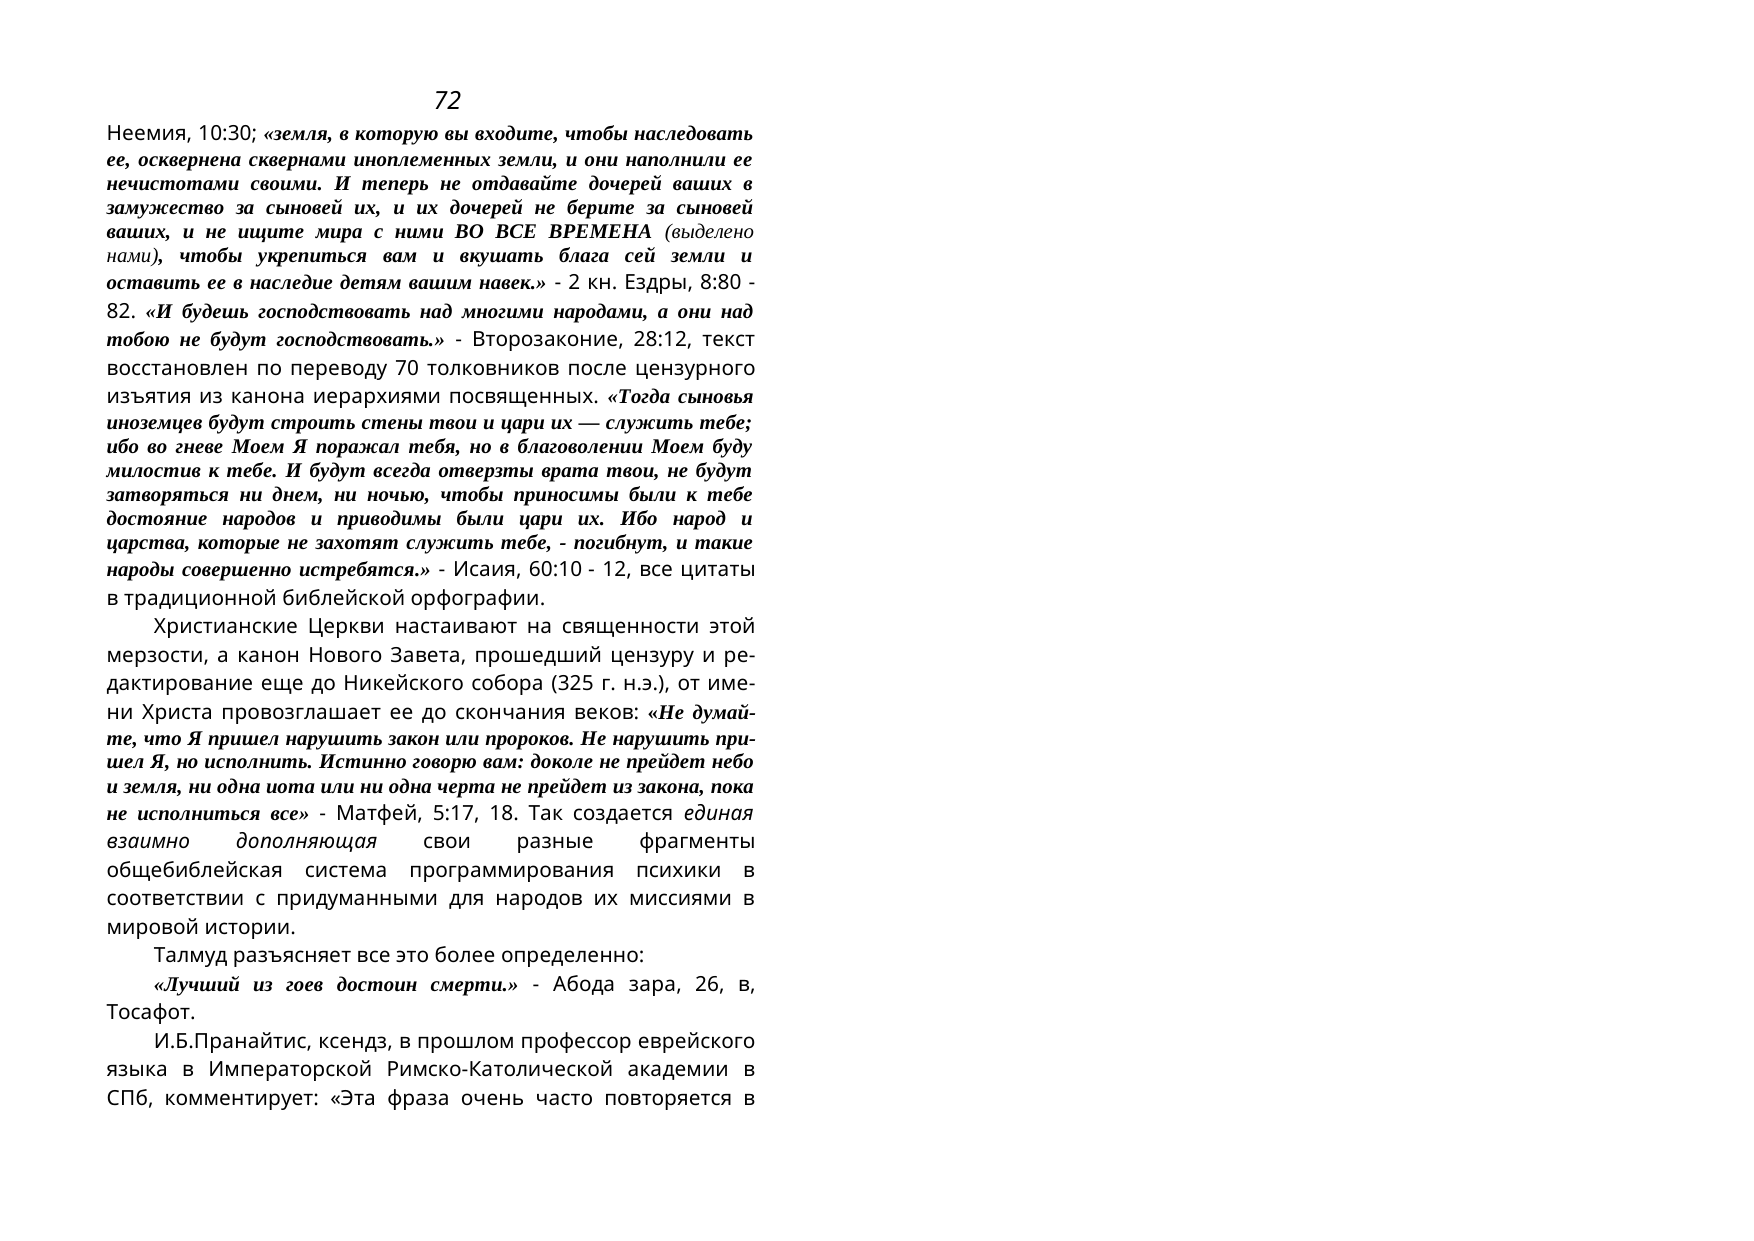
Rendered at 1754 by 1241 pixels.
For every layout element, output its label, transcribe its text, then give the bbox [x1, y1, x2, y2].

text - Неемия, 10:30; «земля, в которую вы входите, чтобы наследовать ее, осквернена сквернами иноплеменных земли, и они наполнили ее нечистотами своими. И теперь не отдавайте дочерей ваших в замужество за сыновей их, и их дочерей не берите за сыновей ваших, и не ищите мира с ними ВО ВСЕ ВРЕМЕНА (выделено нами), чтобы укрепиться вам и вкушать блага сей земли и оставить ее в наследие детям вашим навек.» - 2 кн. Ездры, 8:80 - 82. «И будешь господствовать над многими народами, а они над тобою не будут господствовать.» - Второзаконие, 28:12, текст восстановлен по переводу 70 толковников после цензурного изъятия из канона иерархиями посвященных. «Тогда сыновья иноземцев будут строить стены твои и цари их — служить тебе; ибо во гневе Моем Я поражал тебя, но в благоволении Моем буду милостив к тебе. И будут всегда отверзты врата твои, не будут затворяться ни днем, ни ночью, чтобы приносимы были к тебе достояние народов и приводимы были цари их. Ибо народ и царства, которые не захотят служить тебе, - погибнут, и такие народы совершенно истребятся.» - Исаия, 60:10 - 12, все цитаты в традиционной библейской орфографии. [106, 118, 756, 611]
text Талмуд разъясняет все это более определенно: [106, 940, 756, 969]
text «Лучший из гоев достоин смерти.» - Абода зара, 26, в, Тосафот. [106, 969, 756, 1026]
text И.Б.Пранайтис, ксендз, в прошлом профессор еврейского языка в Императорской Римско-Католической академии в СПб, комментирует: «Эта фраза очень часто повторяется в [106, 1026, 756, 1111]
text Хри­сти­ан­ские Церк­ви на­стаи­ва­ют на свя­щен­но­сти этой мер­зо­сти, а ка­нон Но­во­го За­ве­та, про­шед­ший цен­зу­ру и ре­дак­ти­ро­ва­ние еще до Ни­кей­ско­го со­бо­ра (325 г. н.э.), от име­ни Хри­ста про­воз­гла­ша­ет ее до скон­ча­ния ве­ков: «Не ду­май­те, что Я при­шел на­ру­шить за­кон или про­ро­ков. Не на­ру­шить при­шел Я, но ис­пол­нить. Ис­тин­но го­во­рю вам: до­ко­ле не прей­дет не­бо и зем­ля, ни од­на ио­та или ни од­на чер­та не прей­дет из за­ко­на, по­ка не ис­пол­нить­ся все» - Матфей, 5:17, 18. Так создается единая взаимно дополняющая свои разные фрагменты общебиблейская система программирования психики в соответствии с придуманными для народов их миссиями в мировой истории. [106, 611, 756, 940]
